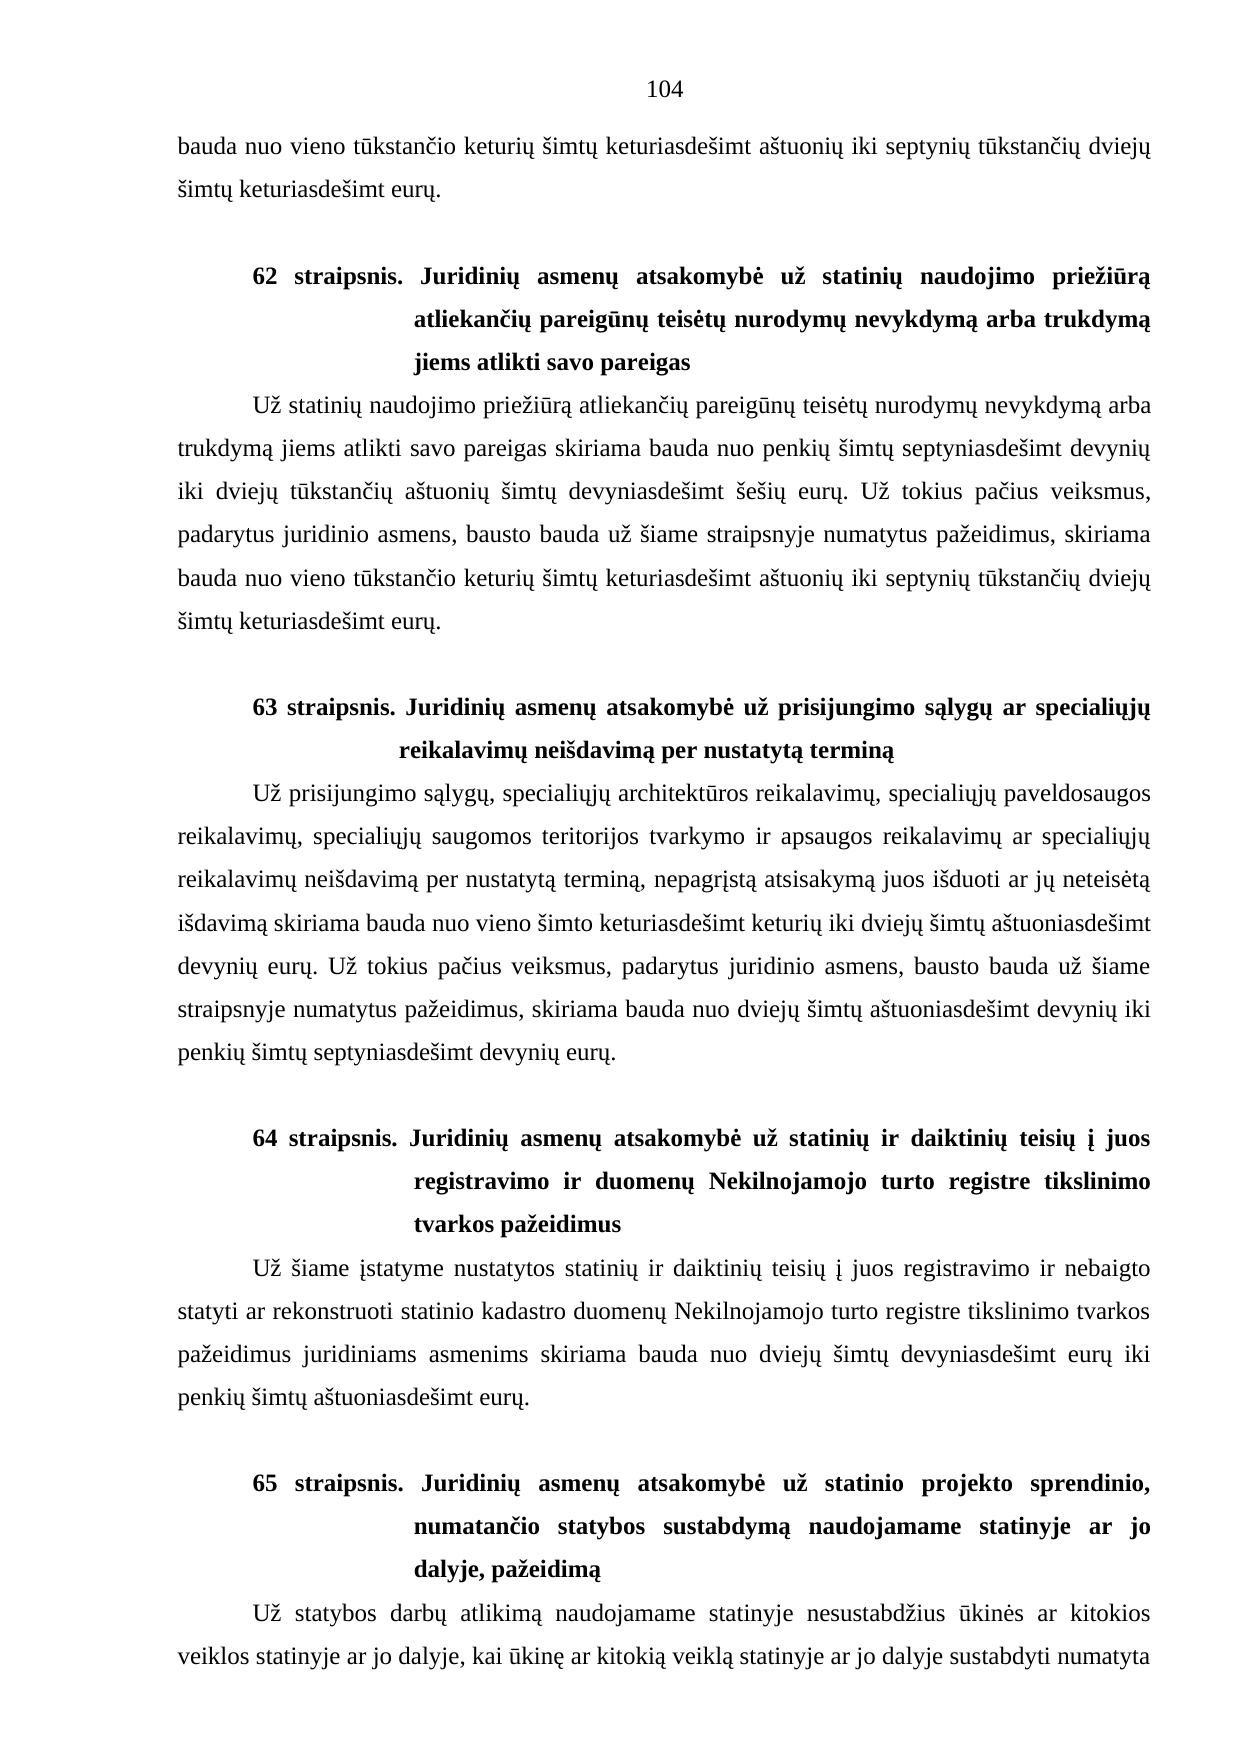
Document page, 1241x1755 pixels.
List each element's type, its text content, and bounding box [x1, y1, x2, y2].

text 64 straipsnis. Juridinių asmenų atsakomybė už statinių ir daiktinių teisių į juos registravimo ir duomenų Nekilnojamojo turto registre tikslinimo tvarkos pažeidimus [252, 1123, 1152, 1238]
text Už šiame įstatyme nustatytos statinių ir daiktinių teisių į juos registravimo ir nebaigto statyti ar rekonstruoti statinio kadastro duomenų Nekilnojamojo turto registre tikslinimo tvarkos pažeidimus juridiniams asmenims skiriama bauda nuo dviejų šimtų devyniasdešimt eurų iki penkių šimtų aštuoniasdešimt eurų. [177, 1253, 1152, 1411]
text bauda nuo vieno tūkstančio keturių šimtų keturiasdešimt aštuonių iki septynių tūkstančių dviejų šimtų keturiasdešimt eurų. [177, 131, 1152, 203]
text 62 straipsnis. Juridinių asmenų atsakomybė už statinių naudojimo priežiūrą atliekančių pareigūnų teisėtų nurodymų nevykdymą arba trukdymą jiems atlikti savo pareigas [252, 261, 1152, 376]
text 65 straipsnis. Juridinių asmenų atsakomybė už statinio projekto sprendinio, numatančio statybos sustabdymą naudojamame statinyje ar jo dalyje, pažeidimą [252, 1468, 1152, 1583]
text Už statinių naudojimo priežiūrą atliekančių pareigūnų teisėtų nurodymų nevykdymą arba trukdymą jiems atlikti savo pareigas skiriama bauda nuo penkių šimtų septyniasdešimt devynių iki dviejų tūkstančių aštuonių šimtų devyniasdešimt šešių eurų. Už tokius pačius veiksmus, padarytus juridinio asmens, bausto bauda už šiame straipsnyje numatytus pažeidimus, skiriama bauda nuo vieno tūkstančio keturių šimtų keturiasdešimt aštuonių iki septynių tūkstančių dviejų šimtų keturiasdešimt eurų. [177, 390, 1152, 634]
text Už prisijungimo sąlygų, specialiųjų architektūros reikalavimų, specialiųjų paveldosaugos reikalavimų, specialiųjų saugomos teritorijos tvarkymo ir apsaugos reikalavimų ar specialiųjų reikalavimų neišdavimą per nustatytą terminą, nepagrįstą atsisakymą juos išduoti ar jų neteisėtą išdavimą skiriama bauda nuo vieno šimto keturiasdešimt keturių iki dviejų šimtų aštuoniasdešimt devynių eurų. Už tokius pačius veiksmus, padarytus juridinio asmens, bausto bauda už šiame straipsnyje numatytus pažeidimus, skiriama bauda nuo dviejų šimtų aštuoniasdešimt devynių iki penkių šimtų septyniasdešimt devynių eurų. [177, 778, 1152, 1066]
text Už statybos darbų atlikimą naudojamame statinyje nesustabdžius ūkinės ar kitokios veiklos statinyje ar jo dalyje, kai ūkinę ar kitokią veiklą statinyje ar jo dalyje sustabdyti numatyta [177, 1598, 1152, 1669]
text 63 straipsnis. Juridinių asmenų atsakomybė už prisijungimo sąlygų ar specialiųjų reikalavimų neišdavimą per nustatytą terminą [252, 692, 1152, 764]
